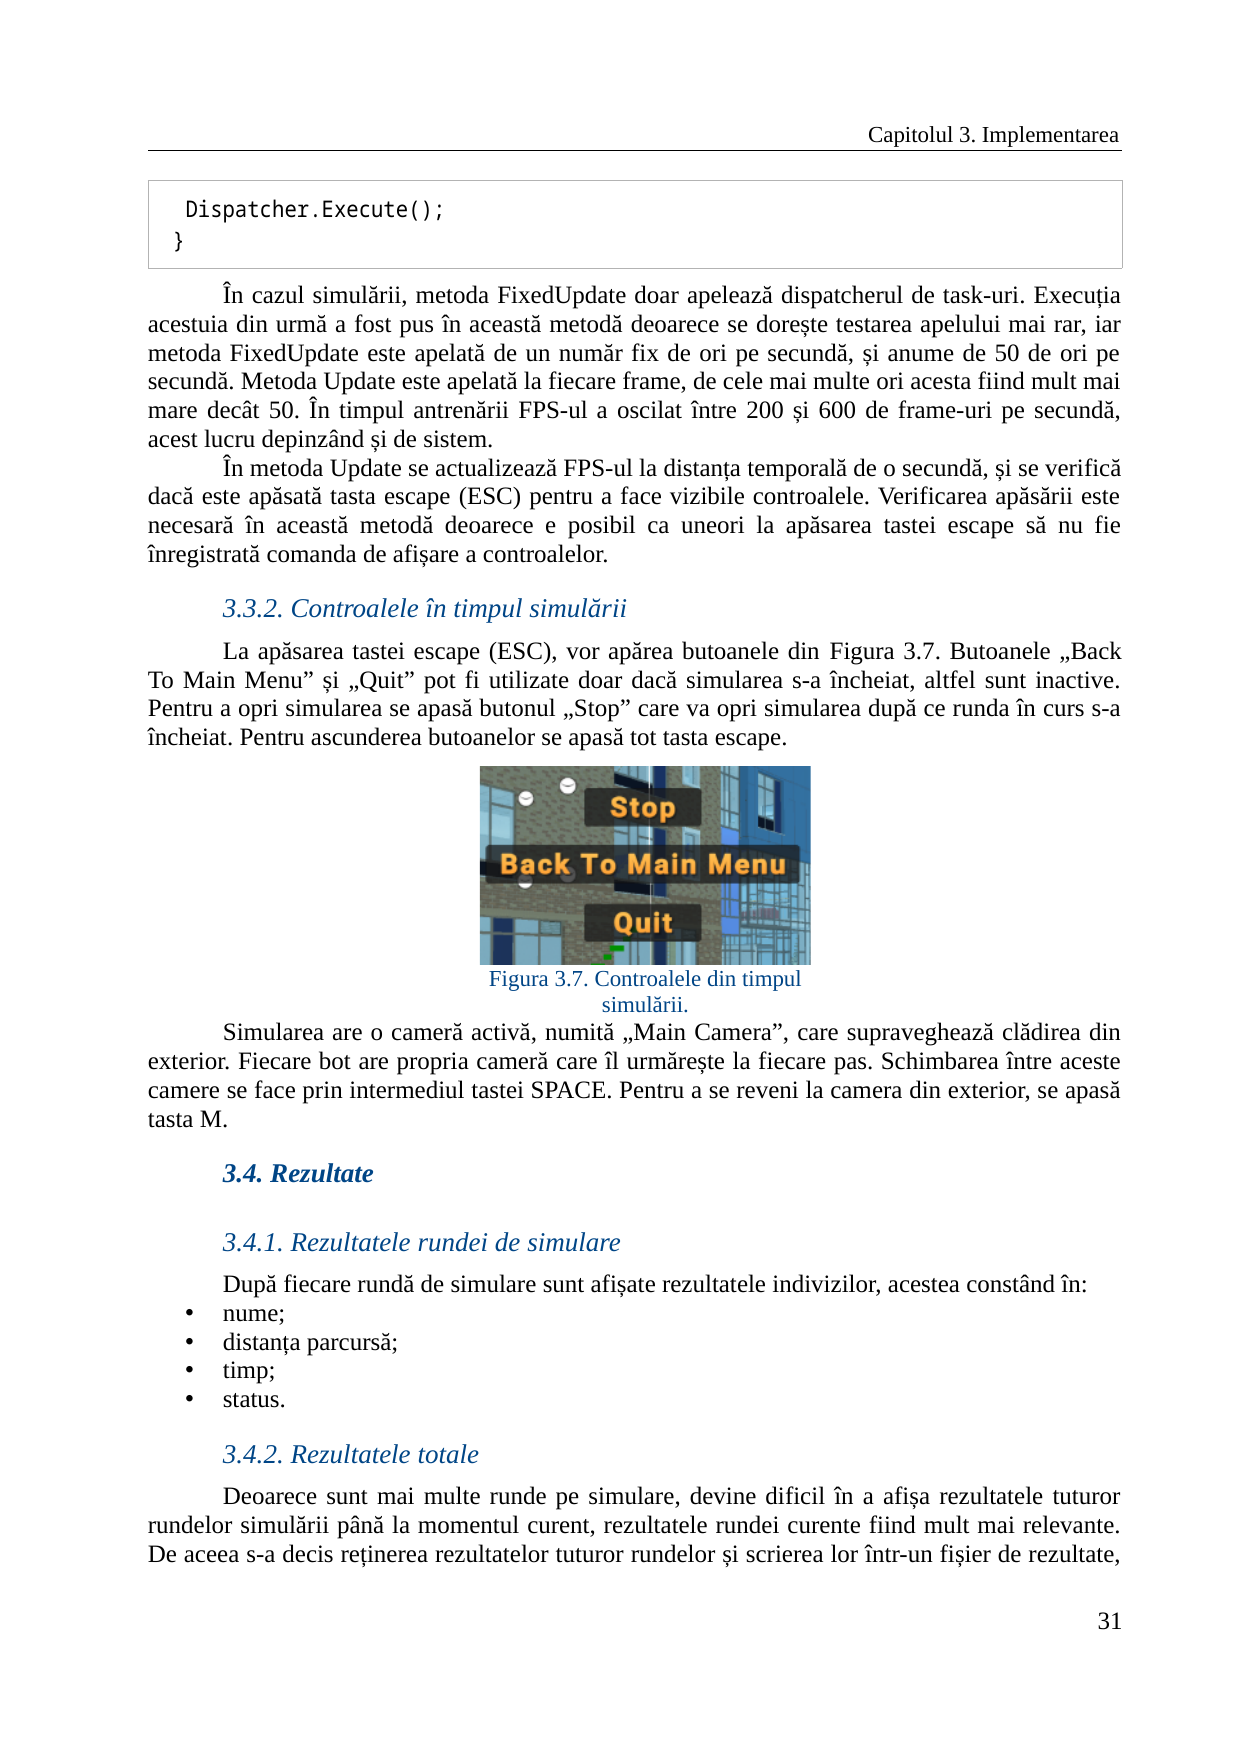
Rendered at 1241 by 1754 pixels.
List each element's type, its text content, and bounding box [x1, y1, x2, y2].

picture [479, 766, 811, 965]
text După fiecare rundă de simulare sunt afișate rezultatele indivizilor, acestea constând în: [148, 1269, 1122, 1298]
list timp; [185, 1355, 1122, 1384]
text În metoda Update se actualizează FPS-ul la distanța temporală de o secundă, și se verifică dacă este apăsată tasta escape (ESC) pentru a face vizibile controalele. Verificarea apăsării este necesară în această metodă deoarece e posibil ca uneori la apăsarea tastei escape să nu fie înregistrată comanda de afișare a controalelor. [148, 453, 1122, 568]
subtitle Controalele în timpul simulării [223, 592, 1122, 623]
subtitle Rezultate [223, 1157, 1122, 1188]
text } [149, 211, 1122, 268]
subtitle Rezultatele rundei de simulare [223, 1226, 1122, 1257]
text Simularea are o cameră activă, numită „Main Camera”, care supraveghează clădirea din exterior. Fiecare bot are propria cameră care îl urmărește la fiecare pas. Schimbarea între aceste camere se face prin intermediul tastei SPACE. Pentru a se reveni la camera din exterior, se apasă tasta M. [148, 751, 1122, 1132]
text La apăsarea tastei escape (ESC), vor apărea butoanele din Figura 3.7. Butoanele „Back To Main Menu” și „Quit” pot fi utilizate doar dacă simularea s-a încheiat, altfel sunt inactive. Pentru a opri simularea se apasă butonul „Stop” care va opri simularea după ce runda în curs s-a încheiat. Pentru ascunderea butoanelor se apasă tot tasta escape. [148, 636, 1122, 751]
subtitle Rezultatele totale [223, 1438, 1122, 1469]
list status. [185, 1384, 1122, 1413]
text Dispatcher.Execute(); [149, 181, 1122, 211]
list nume; [185, 1298, 1122, 1327]
text Figura 3.7. Controalele din timpul simulării. [480, 965, 811, 1017]
text În cazul simulării, metoda FixedUpdate doar apelează dispatcherul de task-uri. Execuția acestuia din urmă a fost pus în această metodă deoarece se dorește testarea apelului mai rar, iar metoda FixedUpdate este apelată de un număr fix de ori pe secundă, și anume de 50 de ori pe secundă. Metoda Update este apelată la fiecare frame, de cele mai multe ori acesta fiind mult mai mare decât 50. În timpul antrenării FPS-ul a oscilat între 200 și 600 de frame-uri pe secundă, acest lucru depinzând și de sistem. [148, 280, 1122, 453]
text Deoarece sunt mai multe runde pe simulare, devine dificil în a afișa rezultatele tuturor rundelor simulării până la momentul curent, rezultatele rundei curente fiind mult mai relevante. De aceea s-a decis reținerea rezultatelor tuturor rundelor și scrierea lor într-un fișier de rezultate, [148, 1481, 1122, 1567]
list distanța parcursă; [185, 1327, 1122, 1355]
